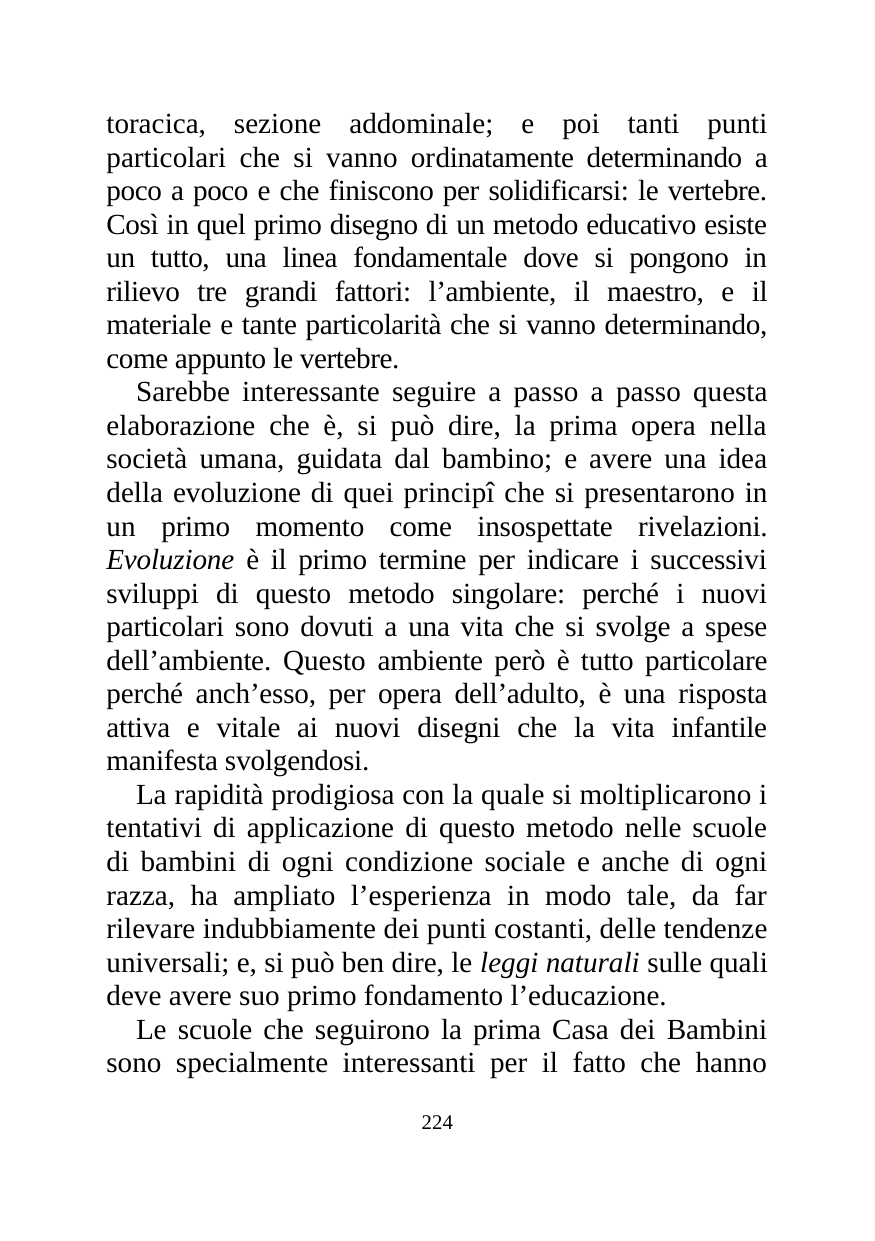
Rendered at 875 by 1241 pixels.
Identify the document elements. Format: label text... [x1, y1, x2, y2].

text La rapidità prodigiosa con la quale si moltiplicarono i tentativi di applicazione di questo metodo nelle scuole di bambini di ogni condizione sociale e anche di ogni razza, ha ampliato l’esperienza in modo tale, da far rilevare indubbiamente dei punti costanti, delle tendenze universali; e, si può ben dire, le leggi naturali sulle quali deve avere suo primo fondamento l’educazione. [106, 777, 768, 1012]
text Le scuole che seguirono la prima Casa dei Bambini sono specialmente interessanti per il fatto che hanno [106, 1012, 768, 1079]
text toracica, sezione addominale; e poi tanti punti particolari che si vanno ordinatamente determinando a poco a poco e che finiscono per solidificarsi: le vertebre. Così in quel primo disegno di un metodo educativo esiste un tutto, una linea fondamentale dove si pongono in rilievo tre grandi fattori: l’ambiente, il maestro, e il materiale e tante particolarità che si vanno determinando, come appunto le vertebre. [106, 106, 768, 374]
text Sarebbe interessante seguire a passo a passo questa elaborazione che è, si può dire, la prima opera nella società umana, guidata dal bambino; e avere una idea della evoluzione di quei principî che si presentarono in un primo momento come insospettate rivelazioni. Evoluzione è il primo termine per indicare i successivi sviluppi di questo metodo singolare: perché i nuovi particolari sono dovuti a una vita che si svolge a spese dell’ambiente. Questo ambiente però è tutto particolare perché anch’esso, per opera dell’adulto, è una risposta attiva e vitale ai nuovi disegni che la vita infantile manifesta svolgendosi. [106, 374, 768, 777]
